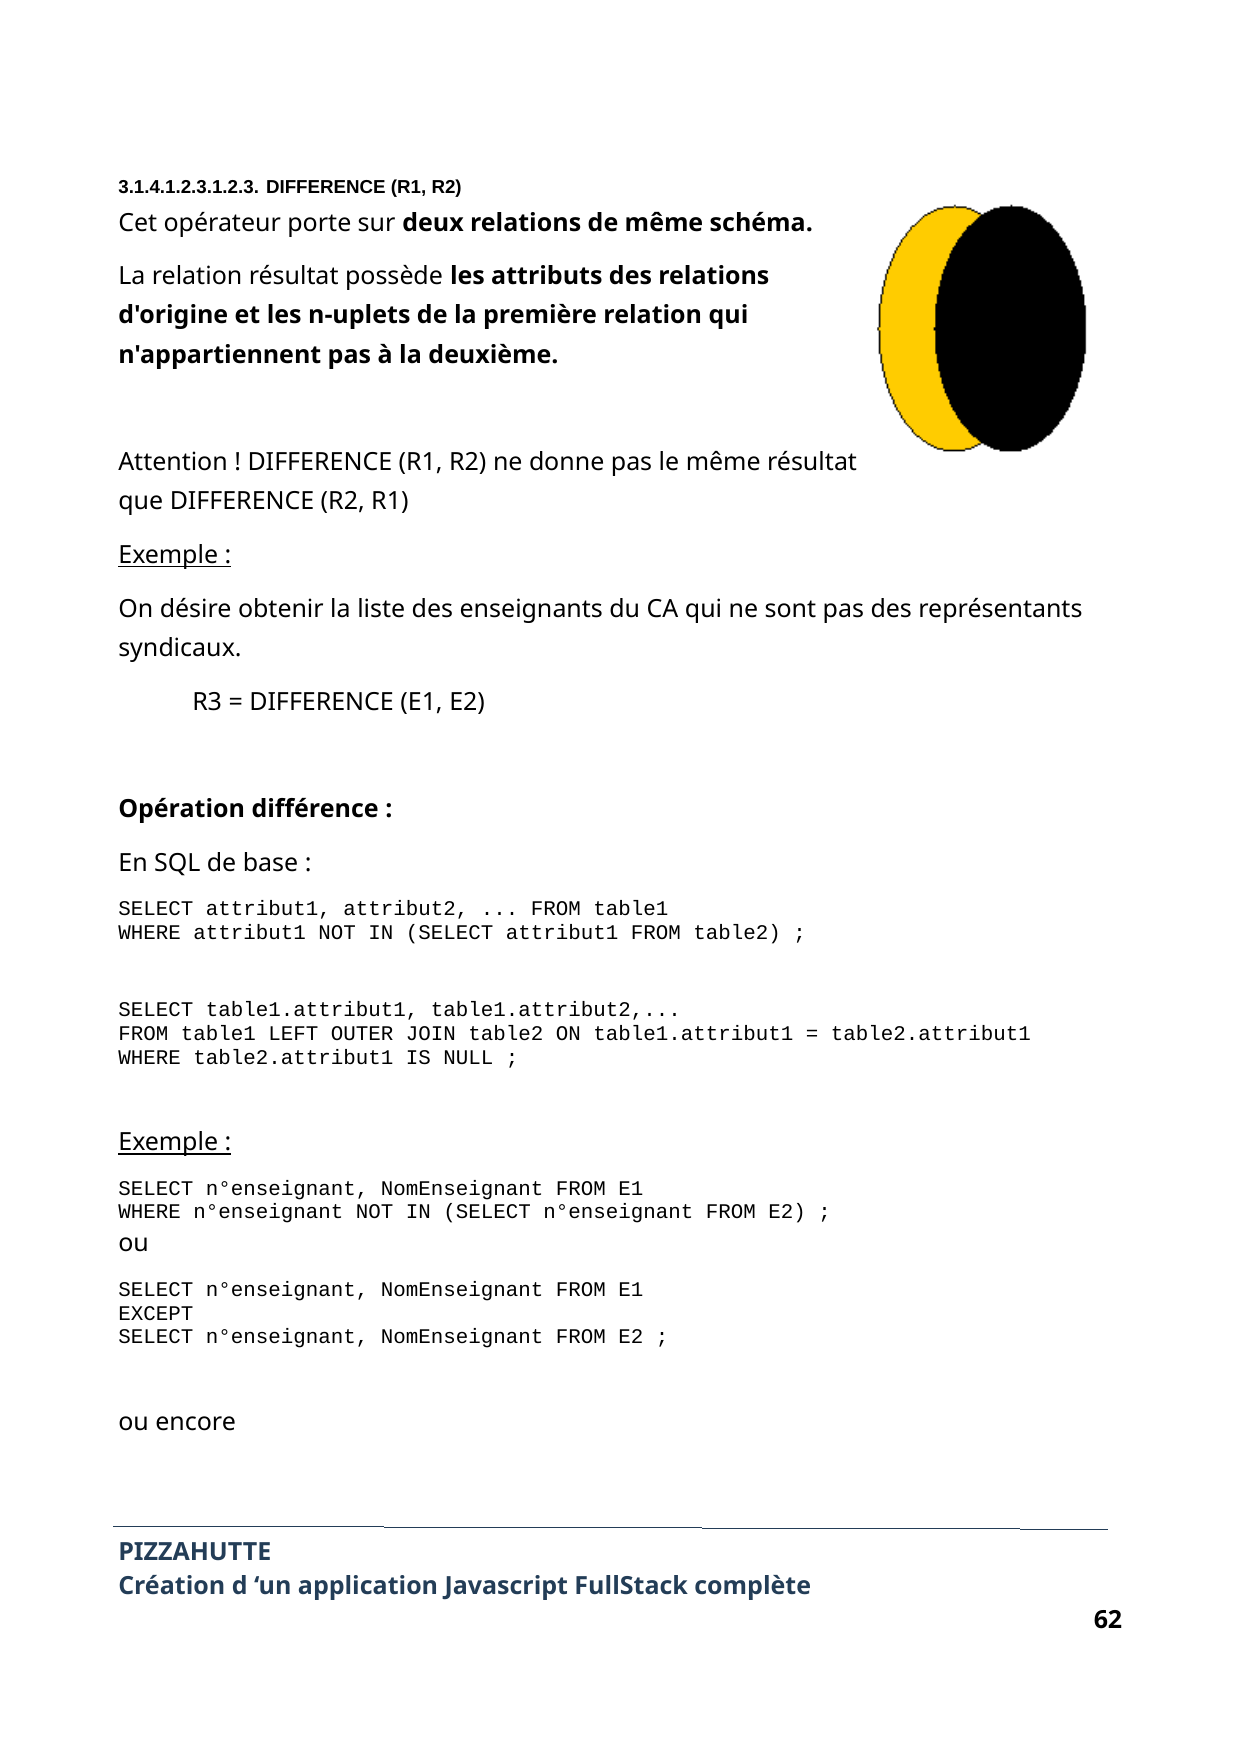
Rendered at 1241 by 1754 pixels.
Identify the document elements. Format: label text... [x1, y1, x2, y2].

text WHERE n°enseignant NOT IN (SELECT n°enseignant FROM E2) ; [118, 1201, 1122, 1225]
text Exemple : [118, 537, 1122, 571]
text La relation résultat possède les attributs des relations d'origine et les n-uplets de la première relation qui n'appartiennent pas à la deuxième. [118, 258, 865, 370]
text WHERE table2.attribut1 IS NULL ; [118, 1047, 1122, 1070]
picture [865, 191, 1094, 461]
text FROM table1 LEFT OUTER JOIN table2 ON table1.attribut1 = table2.attribut1 [118, 1023, 1122, 1047]
text EXCEPT [118, 1302, 1122, 1326]
text ou encore [118, 1403, 1122, 1438]
text En SQL de base : [118, 844, 1122, 879]
text On désire obtenir la liste des enseignants du CA qui ne sont pas des représentants syndicaux. [118, 590, 1122, 664]
text SELECT table1.attribut1, table1.attribut2,... [118, 999, 1122, 1023]
text ou [118, 1225, 1122, 1259]
text Exemple : [118, 1124, 1122, 1158]
text SELECT n°enseignant, NomEnseignant FROM E1 [118, 1178, 1122, 1201]
text Attention ! DIFFERENCE (R1, R2) ne donne pas le même résultat que DIFFERENCE (R2, R1) [118, 444, 1122, 517]
text WHERE attribut1 NOT IN (SELECT attribut1 FROM table2) ; [118, 922, 1122, 946]
text R3 = DIFFERENCE (E1, E2) [118, 683, 1122, 717]
text Opération différence : [118, 791, 1122, 825]
text SELECT n°enseignant, NomEnseignant FROM E2 ; [118, 1326, 1122, 1350]
text SELECT attribut1, attribut2, ... FROM table1 [118, 898, 1122, 922]
text [1094, 258, 1122, 370]
text SELECT n°enseignant, NomEnseignant FROM E1 [118, 1279, 1122, 1302]
subtitle DIFFERENCE (R1, R2) [118, 176, 1122, 198]
text Cet opérateur porte sur deux relations de même schéma. [118, 204, 865, 238]
